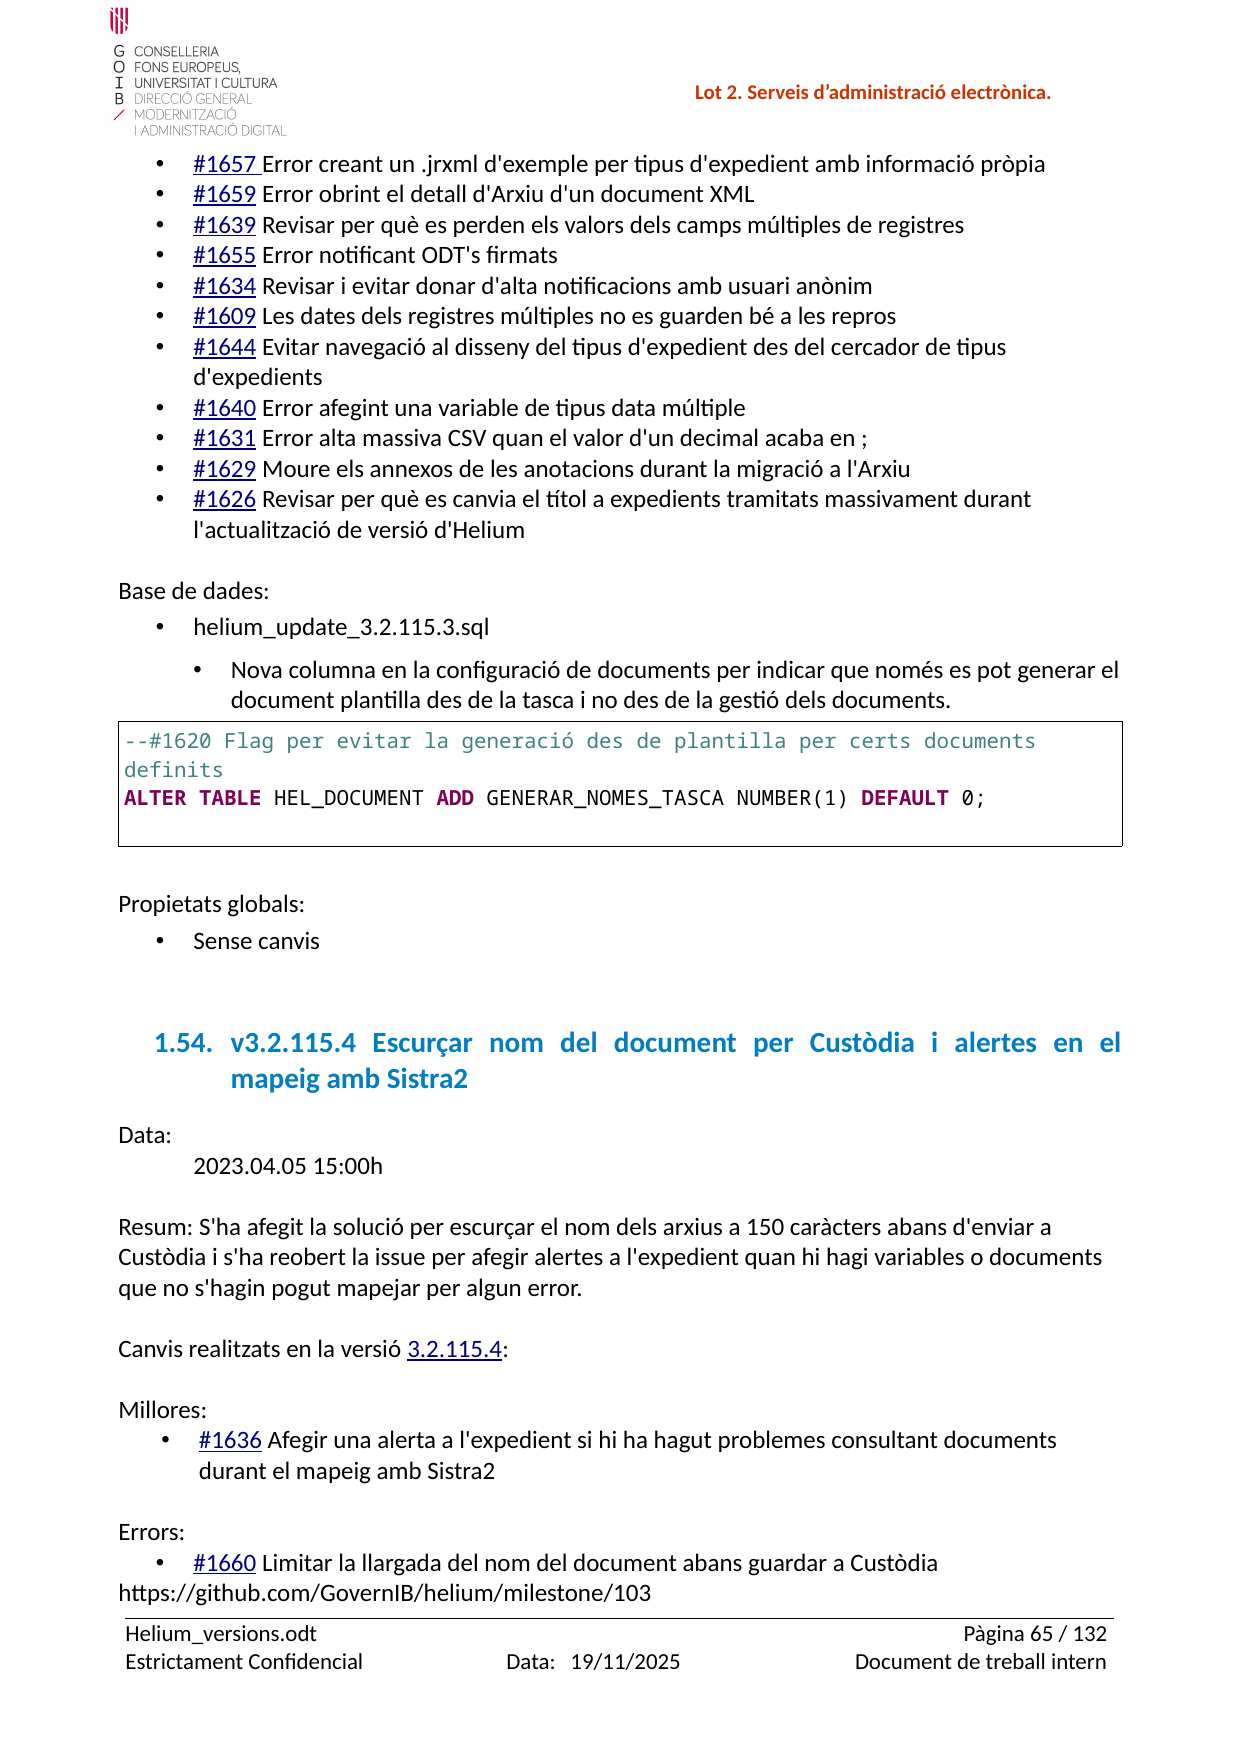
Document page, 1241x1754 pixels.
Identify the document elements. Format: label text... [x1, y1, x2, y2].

text Resum: S'ha afegit la solució per escurçar el nom dels arxius a 150 caràcters abans d'enviar a Custòdia i s'ha reobert la issue per afegir alertes a l'expedient quan hi hagi variables o documents que no s'hagin pogut mapejar per algun error. [118, 1211, 1122, 1303]
text https://github.com/GovernIB/helium/milestone/103 [118, 1577, 1122, 1608]
list #1657 Error creant un .jrxml d'exemple per tipus d'expedient amb informació pròpia [156, 148, 1122, 178]
list #1609 Les dates dels registres múltiples no es guarden bé a les repros [156, 300, 1122, 331]
text Propietats globals: [118, 889, 1122, 919]
list Sense canvis [156, 925, 1122, 956]
list #1655 Error notificant ODT's firmats [156, 239, 1122, 270]
subtitle v3.2.115.4 Escurçar nom del document per Custòdia i alertes en el mapeig amb Sistra2 [153, 1024, 1122, 1096]
text Base de dades: [118, 575, 1122, 606]
list #1640 Error afegint una variable de tipus data múltiple [156, 392, 1122, 422]
list #1629 Moure els annexos de les anotacions durant la migració a l'Arxiu [156, 453, 1122, 483]
list #1636 Afegir una alerta a l'expedient si hi ha hagut problemes consultant documents durant el mapeig amb Sistra2 [161, 1425, 1122, 1486]
list helium_update_3.2.115.3.sql [156, 611, 1122, 642]
table_header --#1620 Flag per evitar la generació des de plantilla per certs documents definits ALTER TABLE HEL_DOCUMENT ADD GENERAR_NOMES_TASCA NUMBER(1) DEFAULT 0; [119, 722, 1122, 846]
list #1634 Revisar i evitar donar d'alta notificacions amb usuari anònim [156, 270, 1122, 300]
picture [100, 0, 297, 144]
text Errors: [118, 1516, 1122, 1547]
text 2023.04.05 15:00h [118, 1150, 1122, 1181]
text Millores: [118, 1394, 1122, 1425]
list #1631 Error alta massiva CSV quan el valor d'un decimal acaba en ; [156, 422, 1122, 453]
text Data: [118, 1119, 1122, 1150]
list #1639 Revisar per què es perden els valors dels camps múltiples de registres [156, 209, 1122, 239]
list #1644 Evitar navegació al disseny del tipus d'expedient des del cercador de tipus d'expedients [156, 331, 1122, 392]
text Canvis realitzats en la versió 3.2.115.4: [118, 1333, 1122, 1364]
list #1626 Revisar per què es canvia el títol a expedients tramitats massivament durant l'actualització de versió d'Helium [156, 483, 1122, 544]
list Nova columna en la configuració de documents per indicar que només es pot generar el document plantilla des de la tasca i no des de la gestió dels documents. [193, 654, 1122, 715]
list #1659 Error obrint el detall d'Arxiu d'un document XML [156, 178, 1122, 209]
list #1660 Limitar la llargada del nom del document abans guardar a Custòdia [156, 1547, 1122, 1577]
